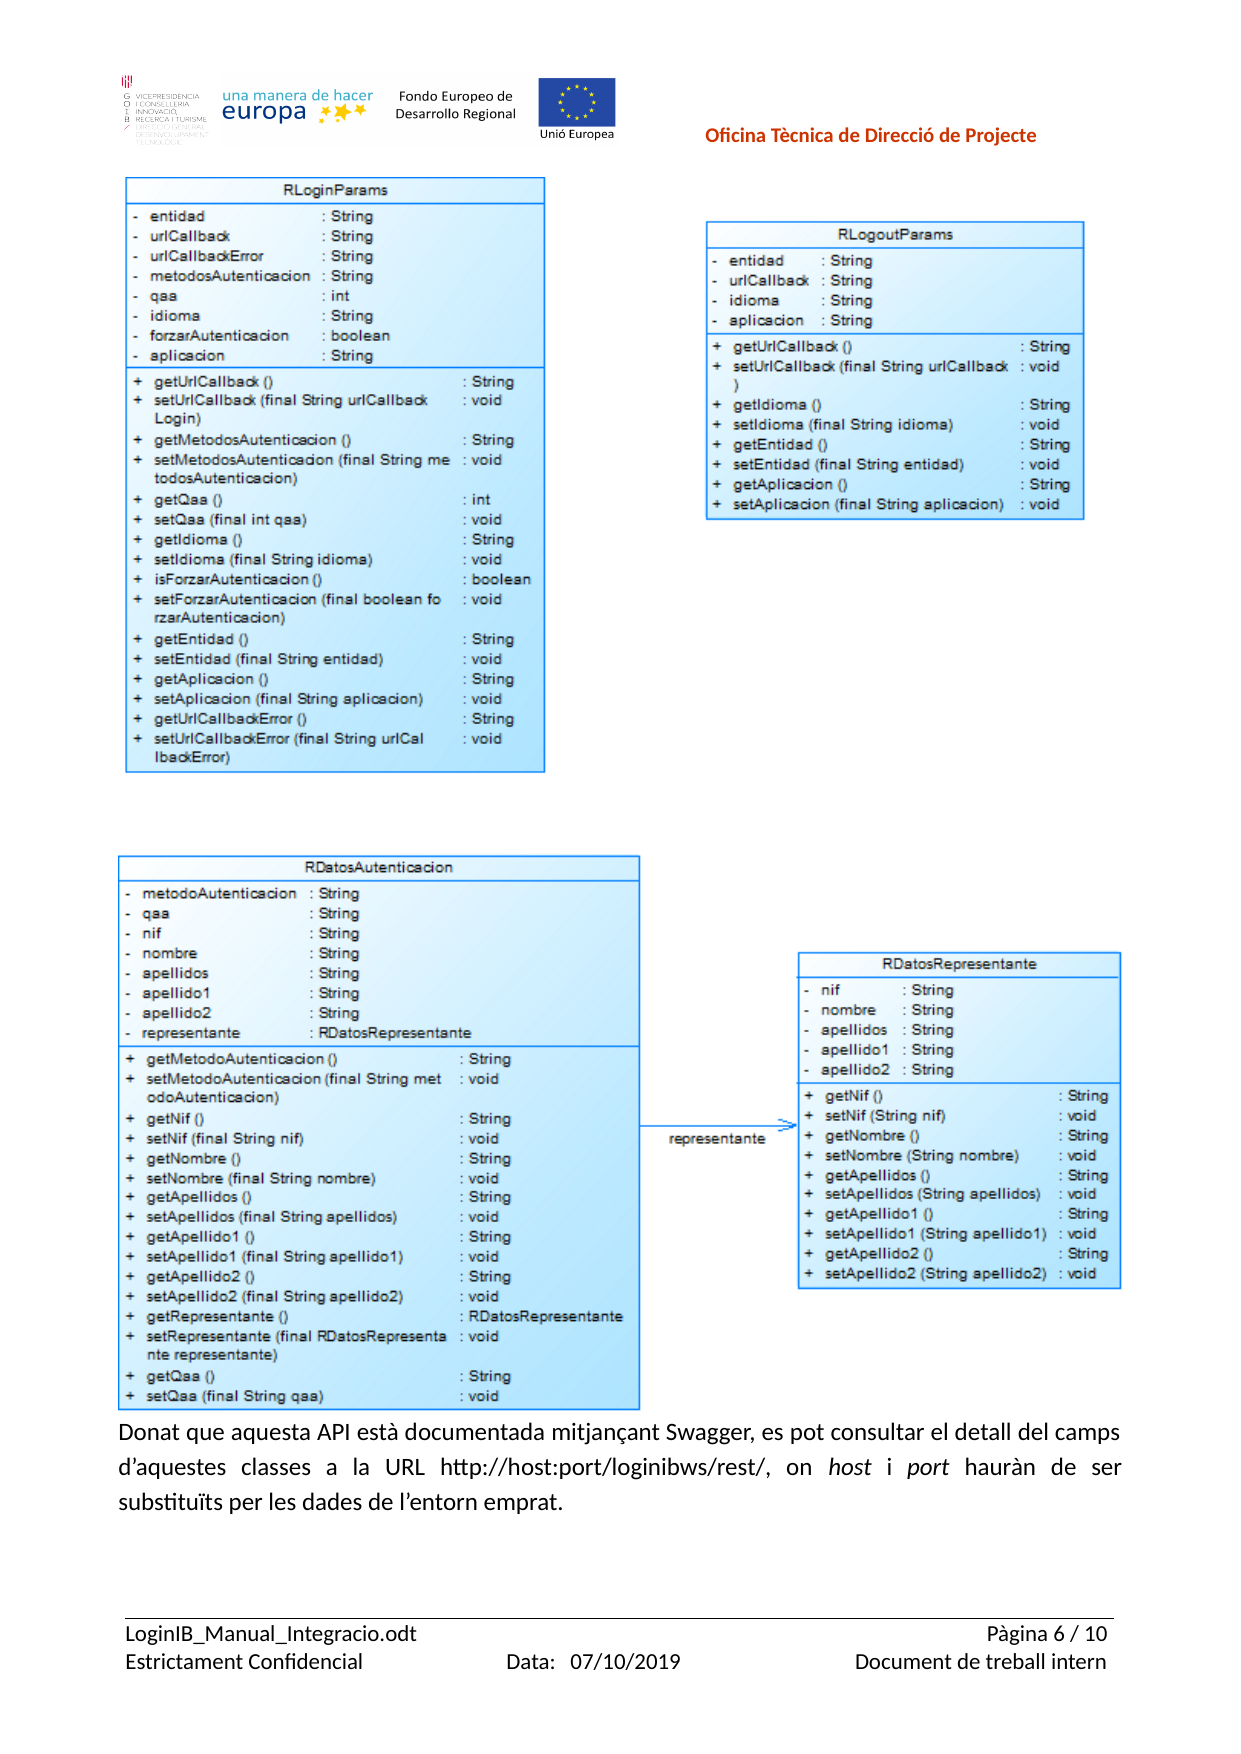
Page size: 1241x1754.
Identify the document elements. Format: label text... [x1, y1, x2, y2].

picture [118, 73, 213, 147]
picture [219, 73, 621, 147]
text Donat que aquesta API està documentada mitjançant Swagger, es pot consultar el detall del camps d’aquestes classes a la URL http://host:port/loginibws/rest/, on host i port hauràn de ser substituïts per les dades de l’entorn emprat. [118, 1412, 1122, 1516]
picture [118, 177, 1123, 1412]
